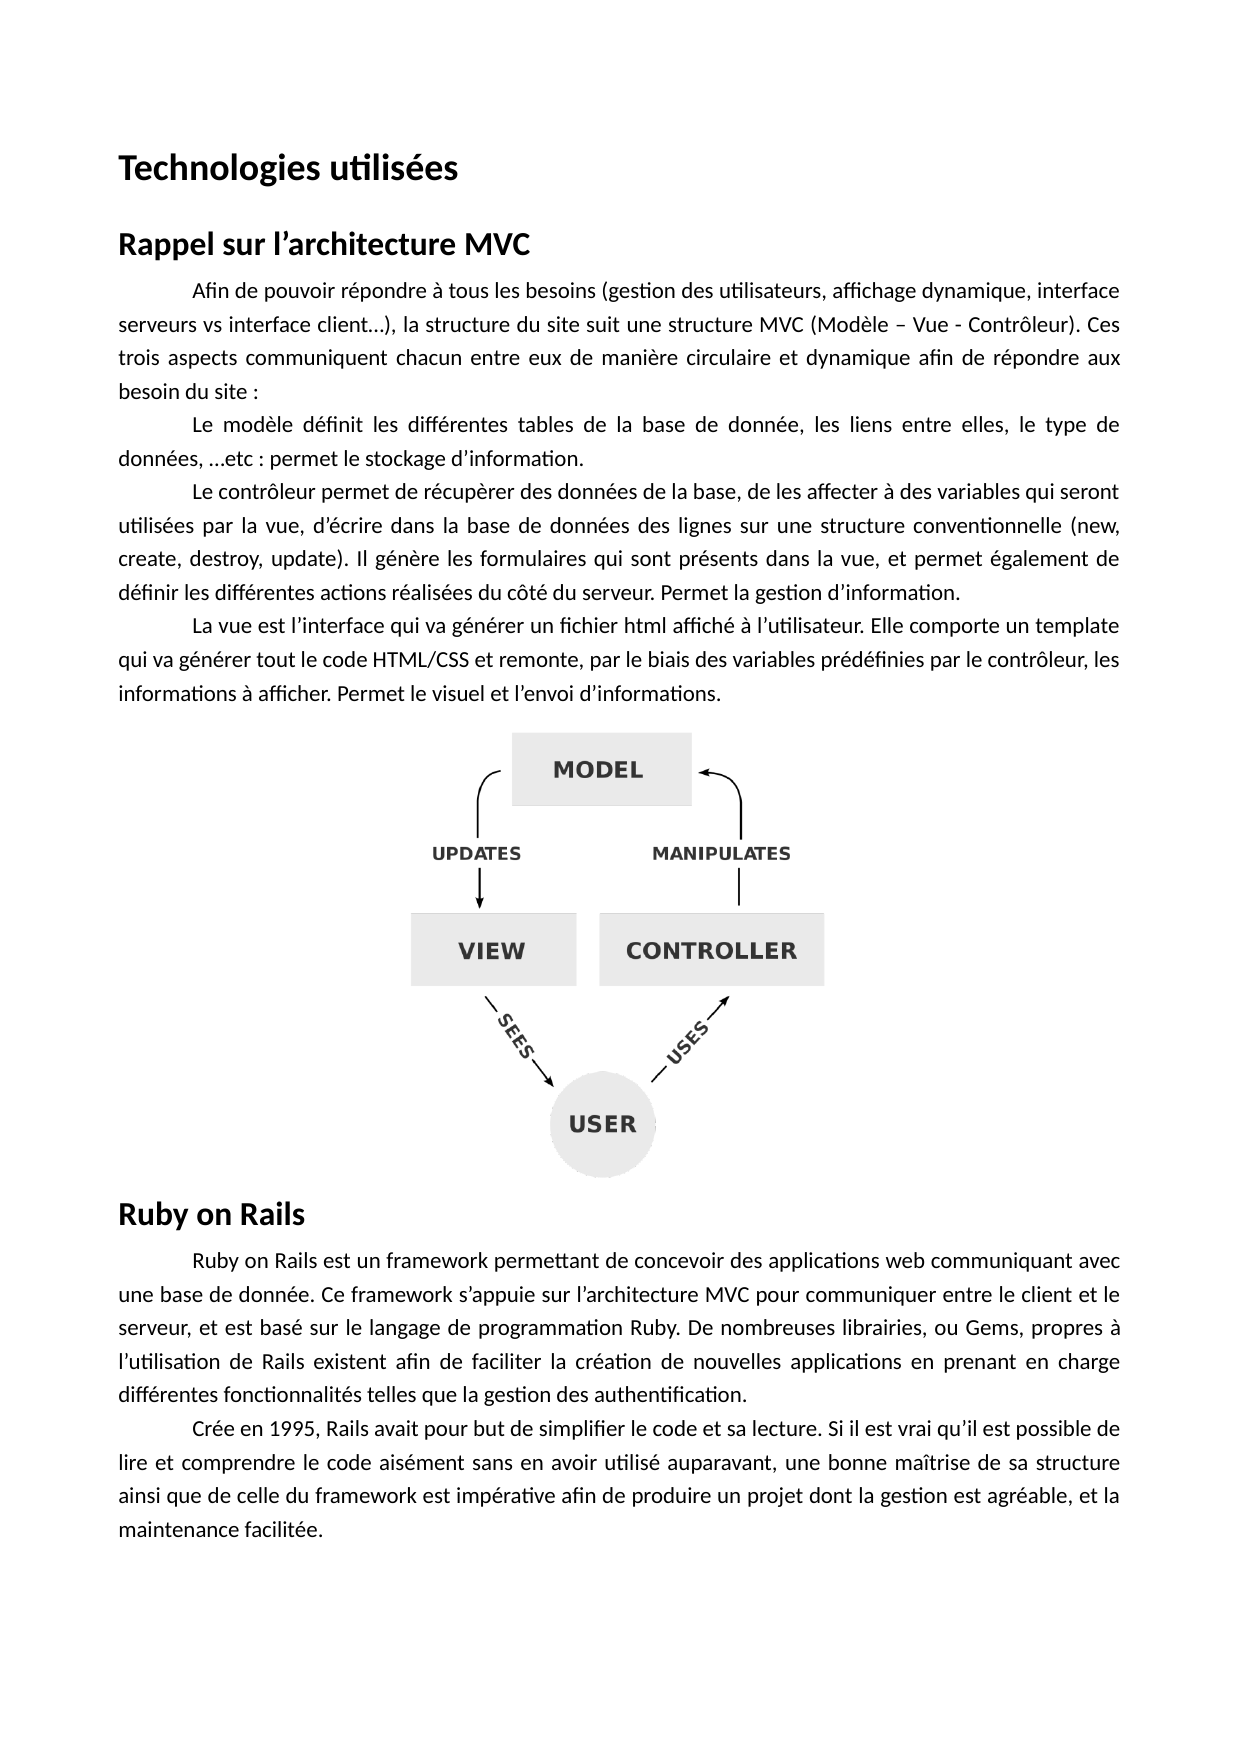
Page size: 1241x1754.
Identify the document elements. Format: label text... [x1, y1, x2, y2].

text Le contrôleur permet de récupèrer des données de la base, de les affecter à des variables qui seront utilisées par la vue, d’écrire dans la base de données des lignes sur une structure conventionnelle (new, create, destroy, update). Il génère les formulaires qui sont présents dans la vue, et permet également de définir les différentes actions réalisées du côté du serveur. Permet la gestion d’information. [118, 477, 1122, 606]
text Le modèle définit les différentes tables de la base de donnée, les liens entre elles, le type de données, …etc : permet le stockage d’information. [118, 410, 1122, 472]
text Crée en 1995, Rails avait pour but de simplifier le code et sa lecture. Si il est vrai qu’il est possible de lire et comprendre le code aisément sans en avoir utilisé auparavant, une bonne maîtrise de sa structure ainsi que de celle du framework est impérative afin de produire un projet dont la gestion est agréable, et la maintenance facilitée. [118, 1414, 1122, 1543]
text Ruby on Rails est un framework permettant de concevoir des applications web communiquant avec une base de donnée. Ce framework s’appuie sur l’architecture MVC pour communiquer entre le client et le serveur, et est basé sur le langage de programmation Ruby. De nombreuses librairies, ou Gems, propres à l’utilisation de Rails existent afin de faciliter la création de nouvelles applications en prenant en charge différentes fonctionnalités telles que la gestion des authentification. [118, 1246, 1122, 1409]
subtitle Rappel sur l’architecture MVC [118, 223, 1122, 264]
subtitle Ruby on Rails [118, 1193, 1122, 1234]
text Afin de pouvoir répondre à tous les besoins (gestion des utilisateurs, affichage dynamique, interface serveurs vs interface client…), la structure du site suit une structure MVC (Modèle – Vue - Contrôleur). Ces trois aspects communiquent chacun entre eux de manière circulaire et dynamique afin de répondre aux besoin du site : [118, 276, 1122, 405]
subtitle Technologies utilisées [118, 143, 1122, 189]
picture [397, 713, 837, 1197]
text La vue est l’interface qui va générer un fichier html affiché à l’utilisateur. Elle comporte un template qui va générer tout le code HTML/CSS et remonte, par le biais des variables prédéfinies par le contrôleur, les informations à afficher. Permet le visuel et l’envoi d’informations. [118, 612, 1122, 707]
